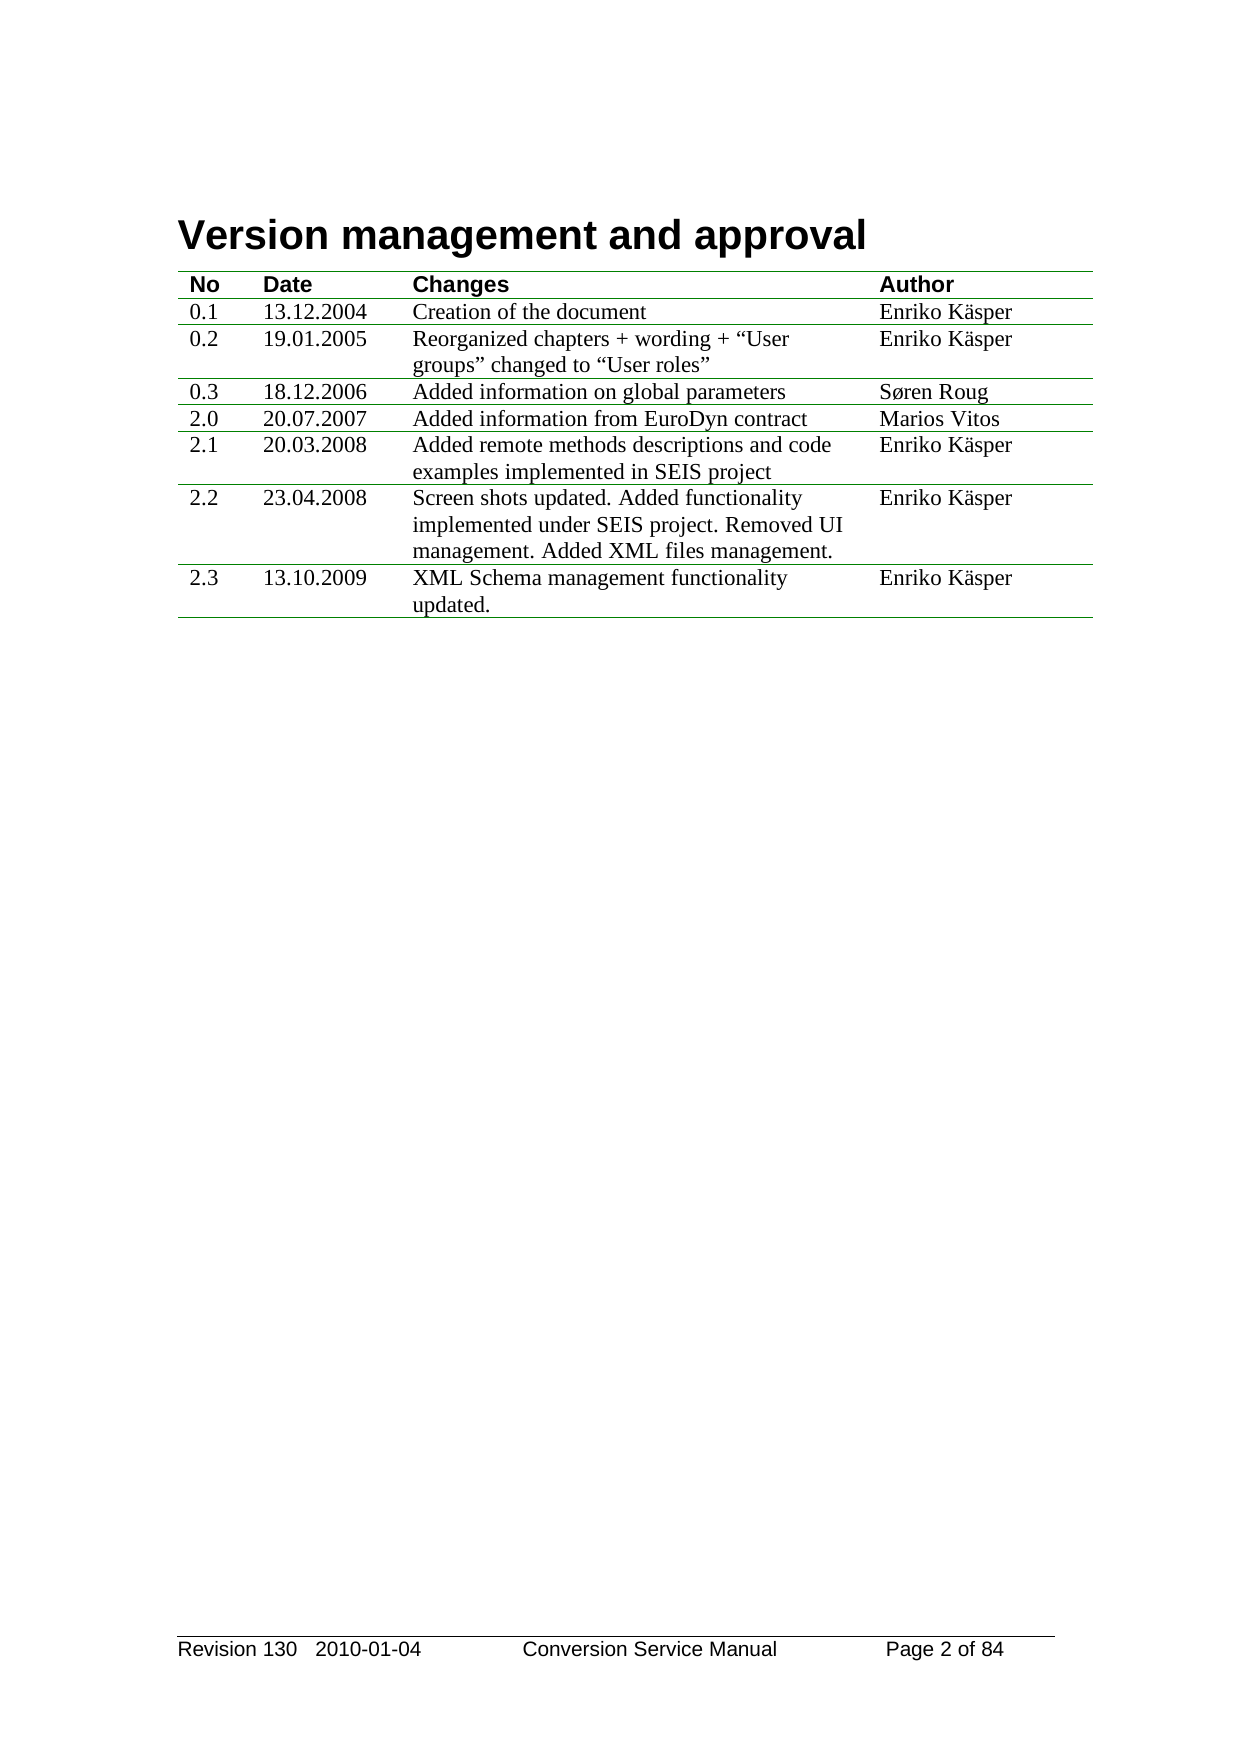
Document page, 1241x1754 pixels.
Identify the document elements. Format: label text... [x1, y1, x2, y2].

table_header Date [252, 272, 401, 298]
table_cell Søren Roug [868, 379, 1093, 404]
table_cell 18.12.2006 [252, 379, 401, 404]
table_cell Added information on global parameters [401, 379, 868, 404]
table_cell Enriko Käsper [868, 325, 1093, 378]
table_cell Added information from EuroDyn contract [401, 405, 868, 431]
table_header No [178, 272, 252, 298]
table_cell 2.0 [178, 405, 252, 431]
table_cell Reorganized chapters + wording + “User groups” changed to “User roles” [401, 325, 868, 378]
table_cell Enriko Käsper [868, 432, 1093, 484]
table_cell 20.07.2007 [252, 405, 401, 431]
table_cell Marios Vitos [868, 405, 1093, 431]
table_header Changes [401, 272, 868, 298]
table_cell XML Schema management functionality updated. [401, 565, 868, 617]
table_header Author [868, 272, 1093, 298]
table_cell 23.04.2008 [252, 485, 401, 564]
table_cell 2.3 [178, 565, 252, 617]
table_cell 13.10.2009 [252, 565, 401, 617]
table_cell 0.2 [178, 325, 252, 378]
table_cell 20.03.2008 [252, 432, 401, 484]
table_cell Enriko Käsper [868, 485, 1093, 564]
table_cell Screen shots updated. Added functionality implemented under SEIS project. Removed UI management. Added XML files management. [401, 485, 868, 564]
subtitle Version management and approval [177, 210, 1092, 258]
table_cell 13.12.2004 [252, 299, 401, 324]
table_cell Creation of the document [401, 299, 868, 324]
table_cell Added remote methods descriptions and code examples implemented in SEIS project [401, 432, 868, 484]
table_cell Enriko Käsper [868, 299, 1093, 324]
table_cell 0.1 [178, 299, 252, 324]
table_cell 19.01.2005 [252, 325, 401, 378]
table_cell Enriko Käsper [868, 565, 1093, 617]
table_cell 2.2 [178, 485, 252, 564]
table_cell 0.3 [178, 379, 252, 404]
table_cell 2.1 [178, 432, 252, 484]
